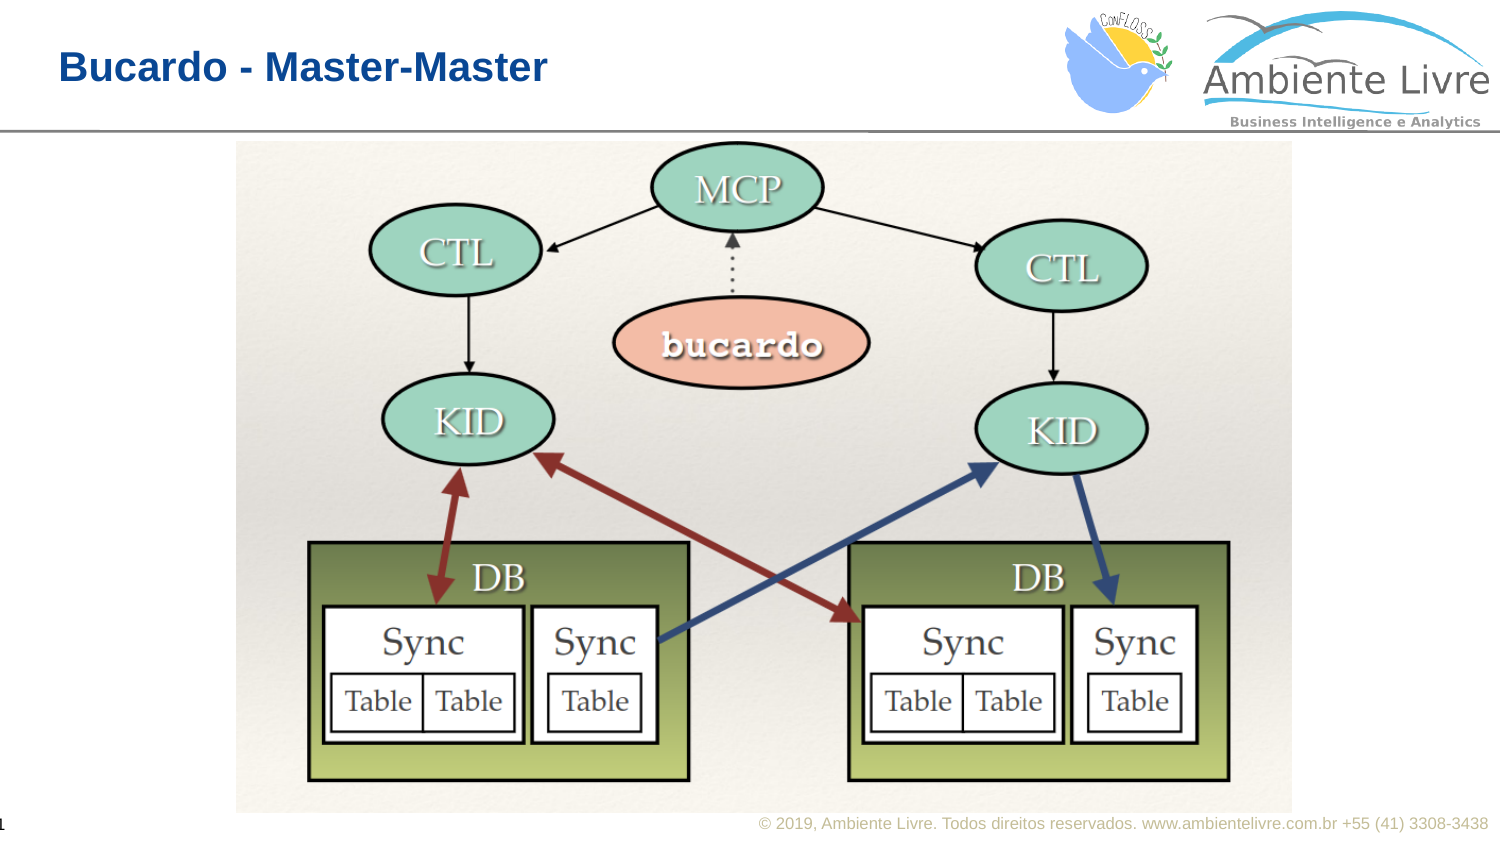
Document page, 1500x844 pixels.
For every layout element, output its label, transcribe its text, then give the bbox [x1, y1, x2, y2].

picture [1051, 0, 1182, 130]
title Bucardo - Master-Master [43, 8, 1127, 129]
picture [187, 141, 1313, 813]
picture [1203, 11, 1489, 129]
